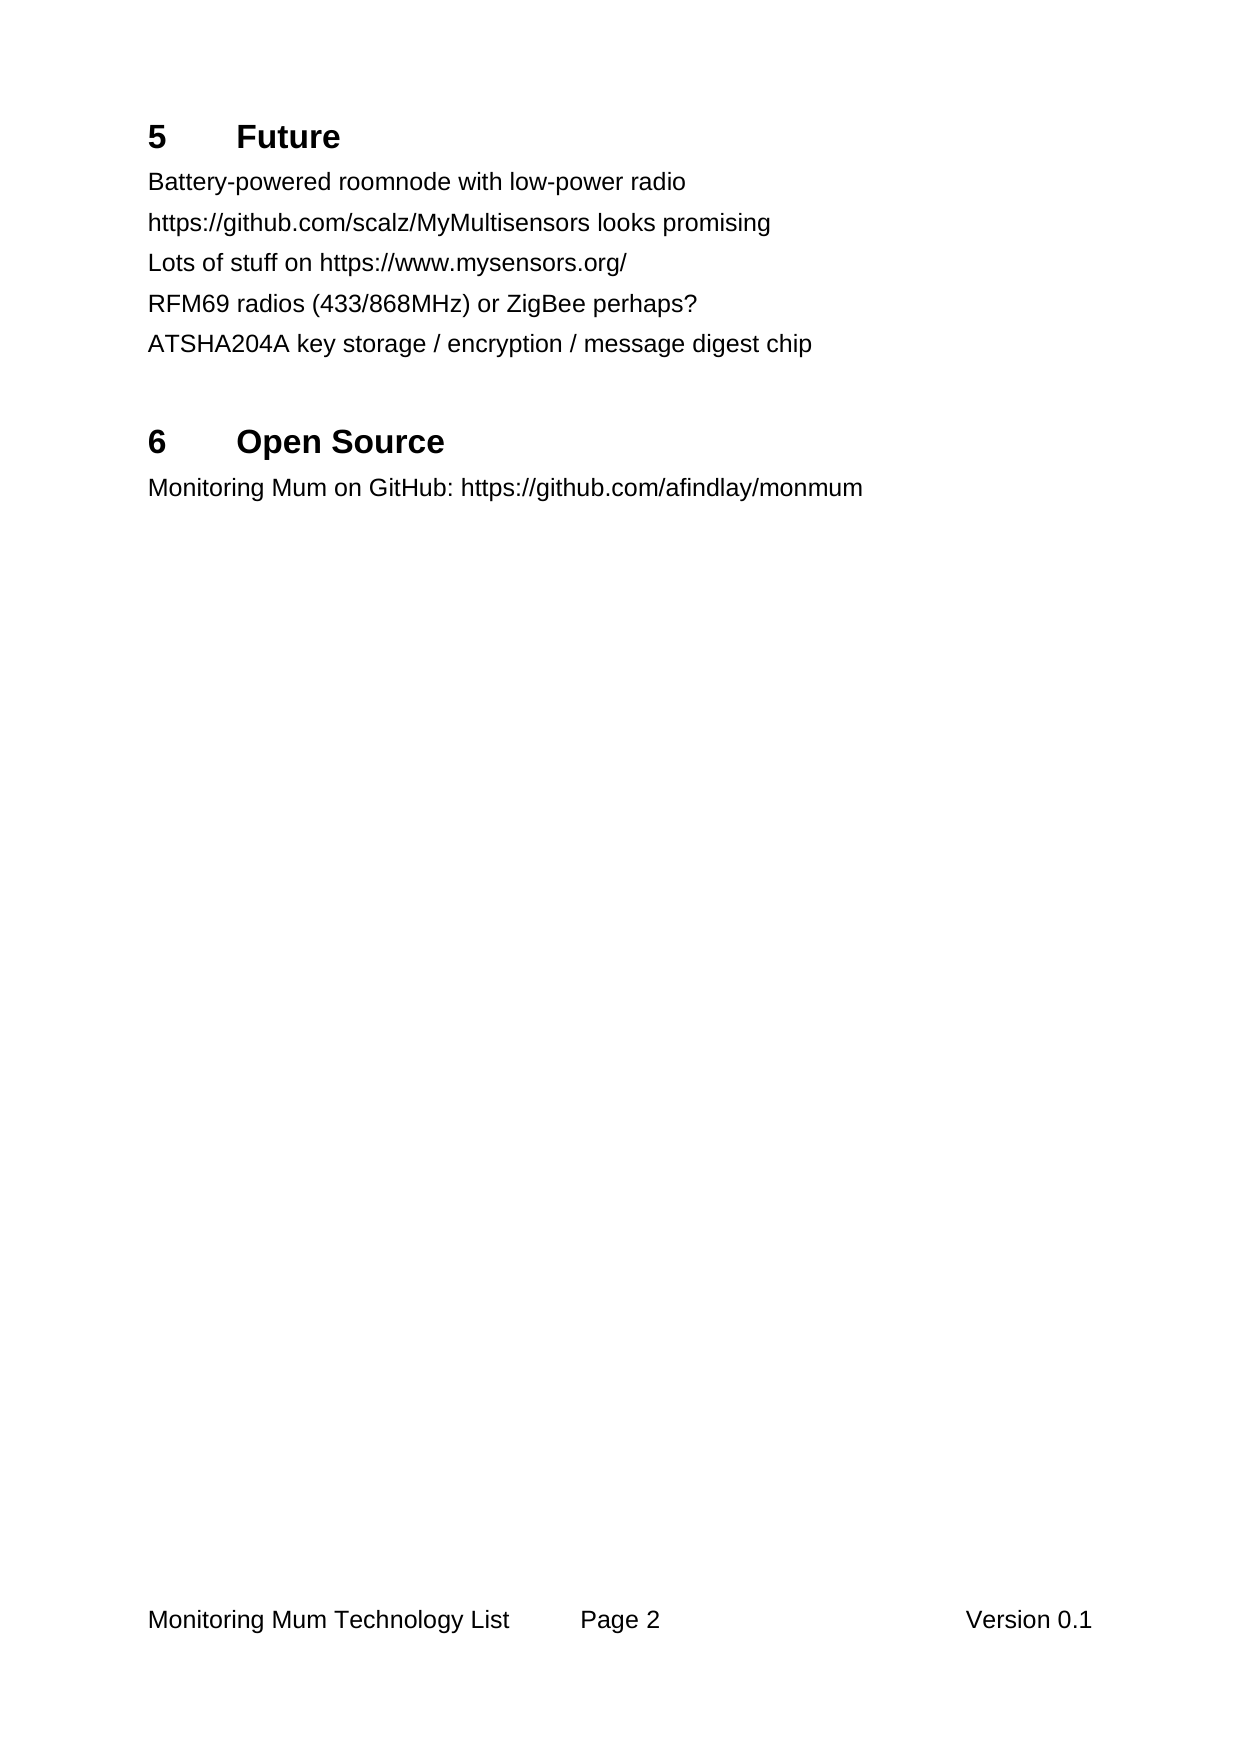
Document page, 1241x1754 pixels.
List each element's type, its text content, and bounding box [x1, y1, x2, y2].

text ATSHA204A key storage / encryption / message digest chip [148, 330, 1092, 358]
text Battery-powered roomnode with low-power radio [148, 168, 1092, 196]
text Monitoring Mum on GitHub: https://github.com/afindlay/monmum [148, 473, 1092, 501]
subtitle Open Source [148, 423, 1092, 461]
text https://github.com/scalz/MyMultisensors looks promising [148, 208, 1092, 236]
text RFM69 radios (433/868MHz) or ZigBee perhaps? [148, 289, 1092, 317]
subtitle Future [148, 118, 1092, 155]
text Lots of stuff on https://www.mysensors.org/ [148, 249, 1092, 277]
